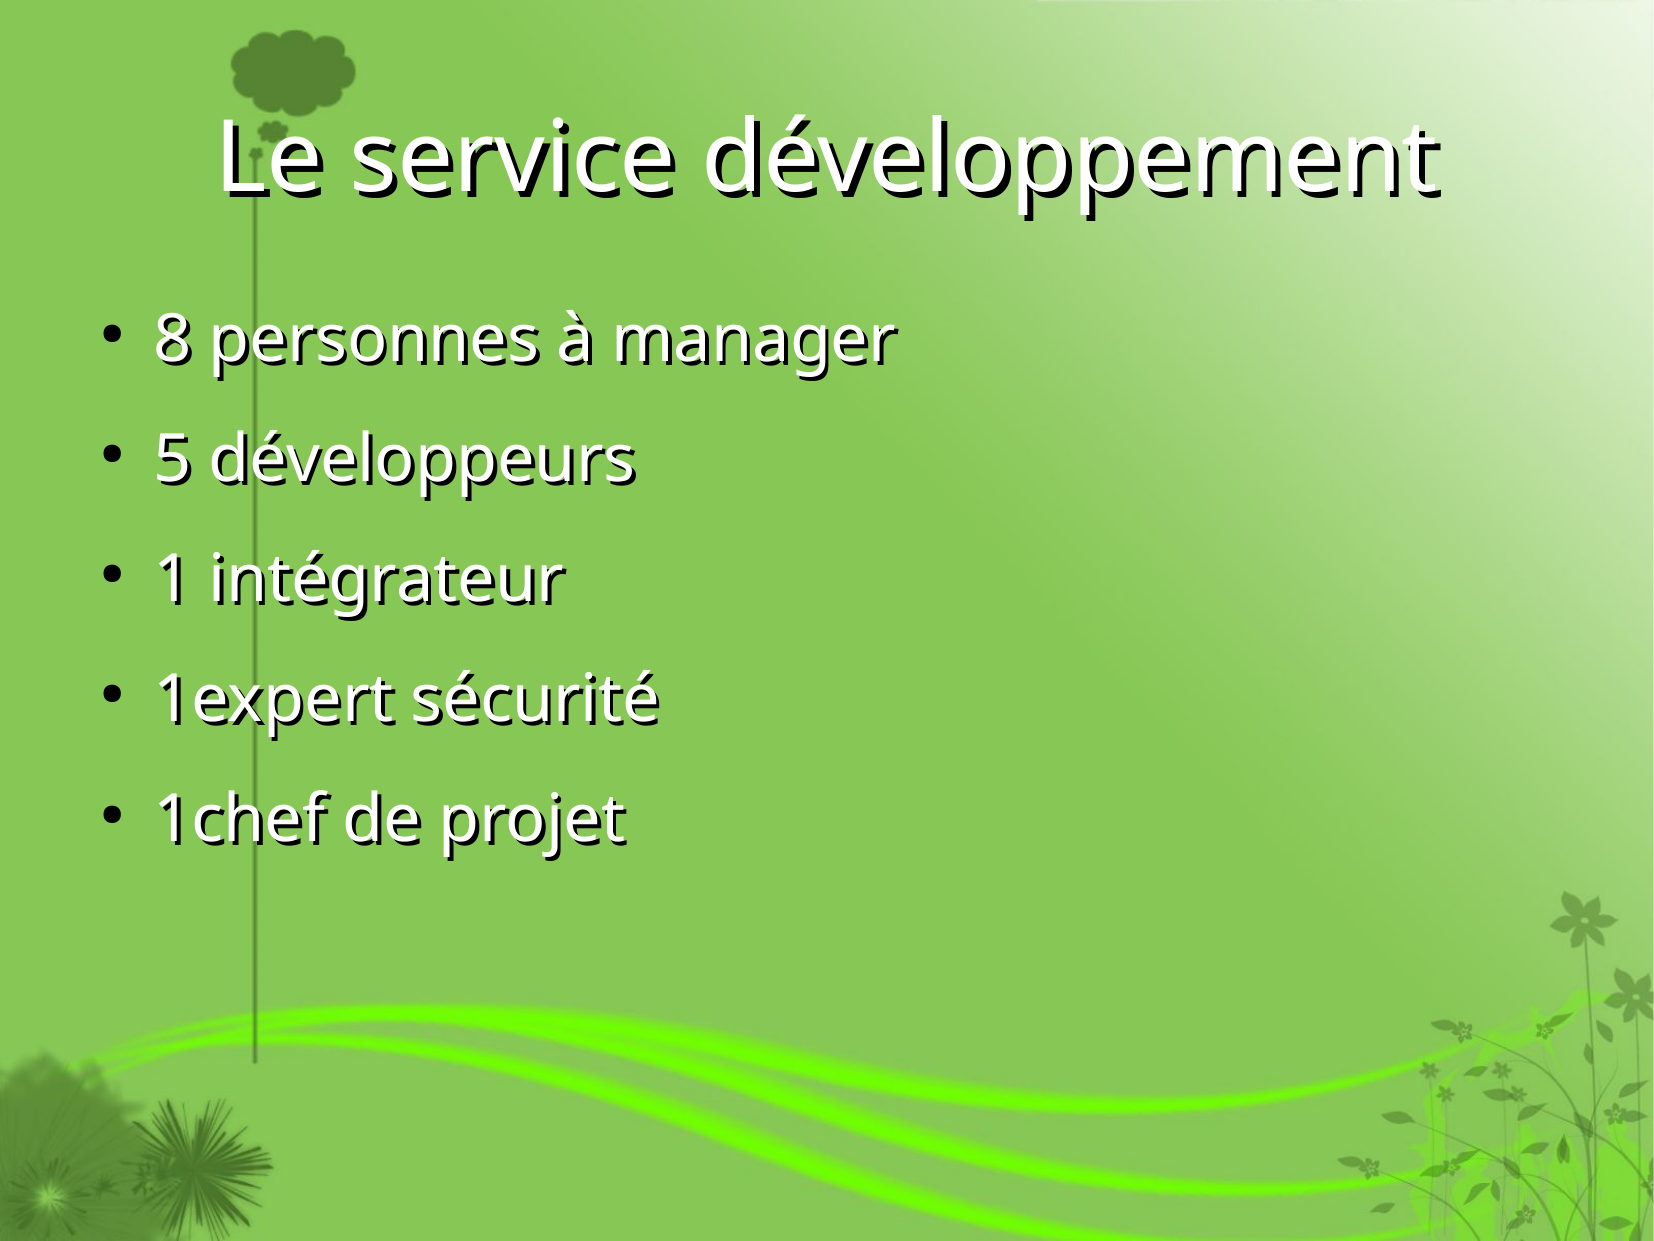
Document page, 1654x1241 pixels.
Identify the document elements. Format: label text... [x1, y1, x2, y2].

list 8 personnes à manager 5 développeurs 1 intégrateur 1expert sécurité 1chef de projet [82, 290, 1571, 1010]
picture [0, 0, 1654, 1241]
title Le service développement [82, 49, 1571, 257]
